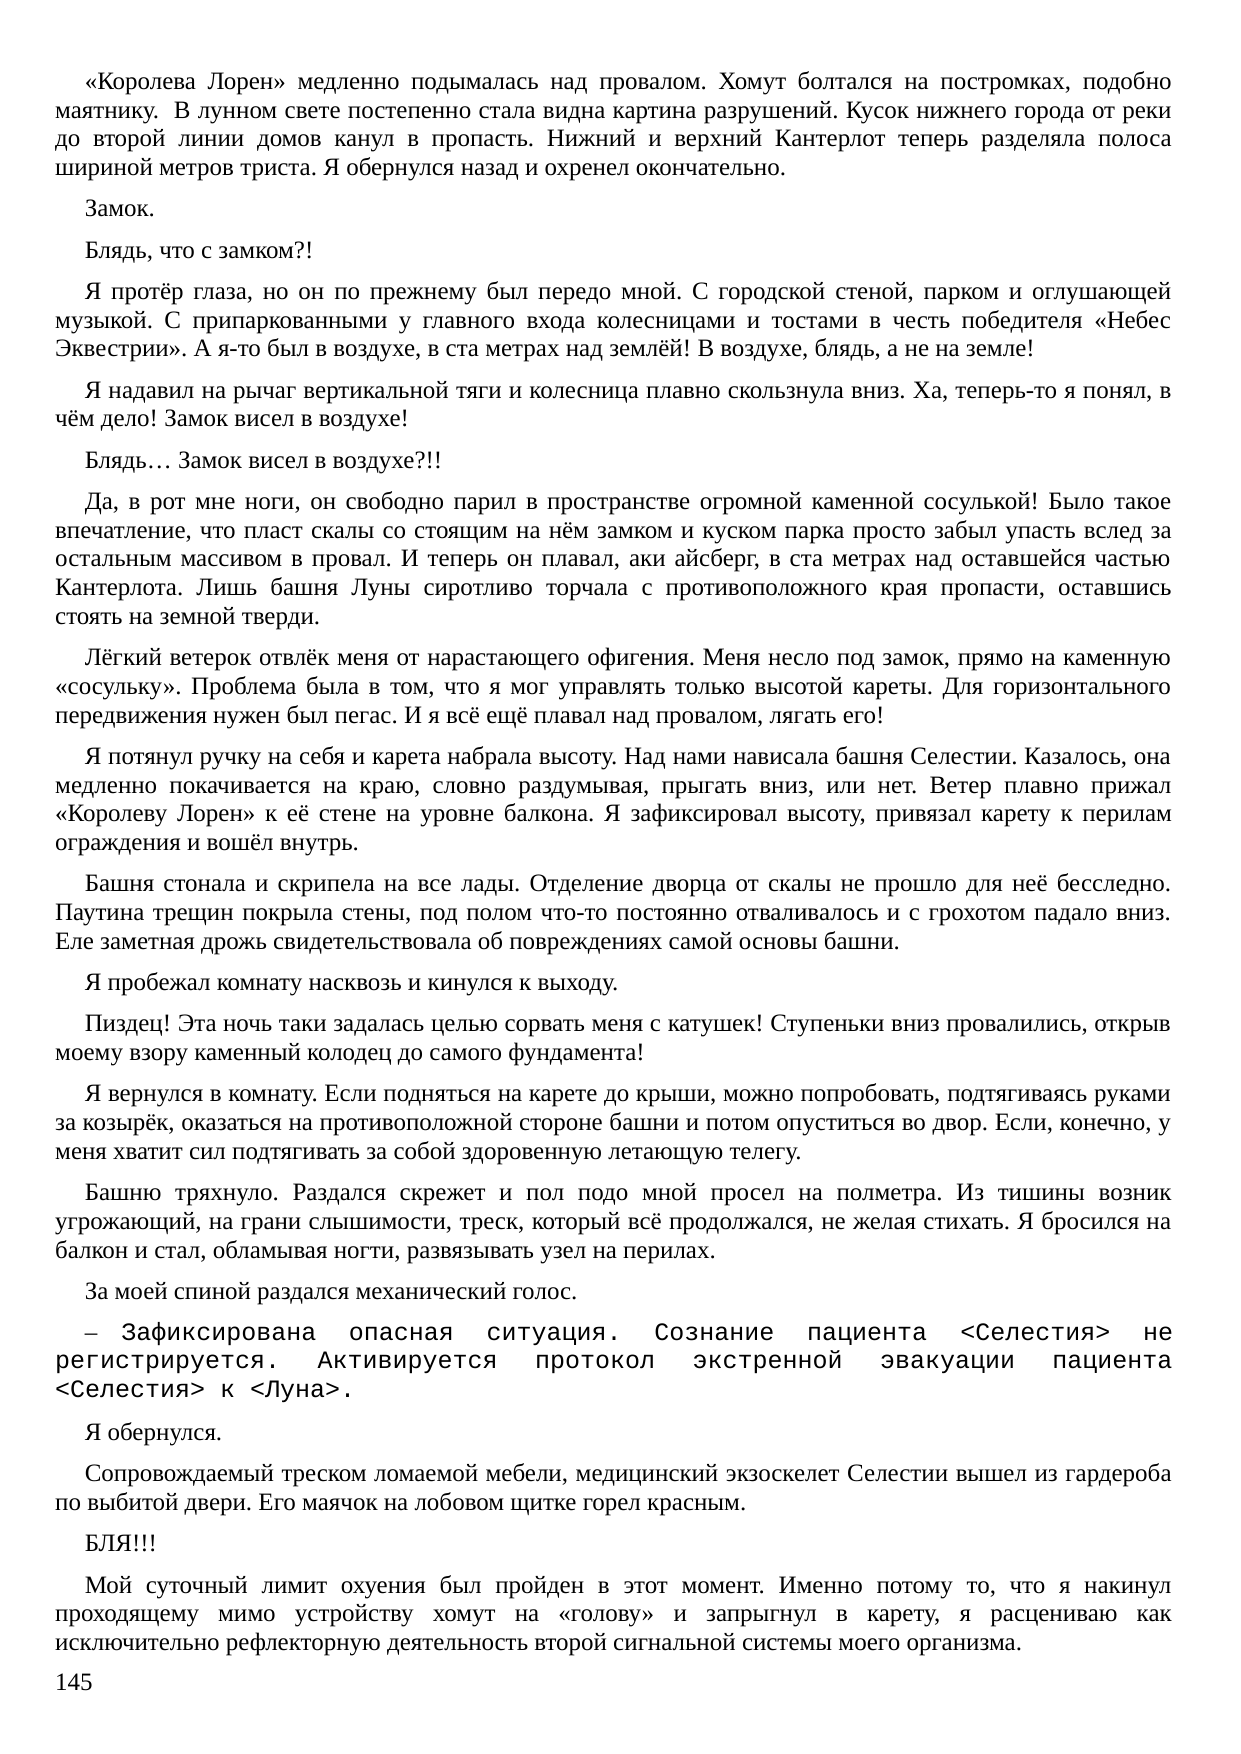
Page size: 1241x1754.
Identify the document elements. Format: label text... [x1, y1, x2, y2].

text Лёгкий ветерок отвлёк меня от нарастающего офигения. Меня несло под замок, прямо на каменную «сосульку». Проблема была в том, что я мог управлять только высотой кареты. Для горизонтального передвижения нужен был пегас. И я всё ещё плавал над провалом, лягать его! [55, 642, 1173, 728]
text Я потянул ручку на себя и карета набрала высоту. Над нами нависала башня Селестии. Казалось, она медленно покачивается на краю, словно раздумывая, прыгать вниз, или нет. Ветер плавно прижал «Королеву Лорен» к её стене на уровне балкона. Я зафиксировал высоту, привязал карету к перилам ограждения и вошёл внутрь. [55, 741, 1173, 856]
text Я протёр глаза, но он по прежнему был передо мной. С городской стеной, парком и оглушающей музыкой. С припаркованными у главного входа колесницами и тостами в честь победителя «Небес Эквестрии». А я-то был в воздухе, в ста метрах над землёй! В воздухе, блядь, а не на земле! [55, 276, 1173, 362]
text Сопровождаемый треском ломаемой мебели, медицинский экзоскелет Селестии вышел из гардероба по выбитой двери. Его маячок на лобовом щитке горел красным. [55, 1458, 1173, 1516]
text Я вернулся в комнату. Если подняться на карете до крыши, можно попробовать, подтягиваясь руками за козырёк, оказаться на противоположной стороне башни и потом опуститься во двор. Если, конечно, у меня хватит сил подтягивать за собой здоровенную летающую телегу. [55, 1078, 1173, 1165]
text БЛЯ!!! [55, 1528, 1173, 1557]
text Я надавил на рычаг вертикальной тяги и колесница плавно скользнула вниз. Ха, теперь-то я понял, в чём дело! Замок висел в воздухе! [55, 375, 1173, 432]
text Башня стонала и скрипела на все лады. Отделение дворца от скалы не прошло для неё бесследно. Паутина трещин покрыла стены, под полом что-то постоянно отваливалось и с грохотом падало вниз. Еле заметная дрожь свидетельствовала об повреждениях самой основы башни. [55, 868, 1173, 955]
text Блядь, что с замком?! [55, 235, 1173, 263]
text Я пробежал комнату насквозь и кинулся к выходу. [55, 967, 1173, 996]
text Блядь… Замок висел в воздухе?!! [55, 445, 1173, 473]
text Да, в рот мне ноги, он свободно парил в пространстве огромной каменной сосулькой! Было такое впечатление, что пласт скалы со стоящим на нём замком и куском парка просто забыл упасть вслед за остальным массивом в провал. И теперь он плавал, аки айсберг, в ста метрах над оставшейся частью Кантерлота. Лишь башня Луны сиротливо торчала с противоположного края пропасти, оставшись стоять на земной тверди. [55, 486, 1173, 630]
text Я обернулся. [55, 1417, 1173, 1446]
text Пиздец! Эта ночь таки задалась целью сорвать меня с катушек! Ступеньки вниз провалились, открыв моему взору каменный колодец до самого фундамента! [55, 1008, 1173, 1066]
text За моей спиной раздался механический голос. [55, 1276, 1173, 1305]
text Мой суточный лимит охуения был пройден в этот момент. Именно потому то, что я накинул проходящему мимо устройству хомут на «голову» и запрыгнул в карету, я расцениваю как исключительно рефлекторную деятельность второй сигнальной системы моего организма. [55, 1570, 1173, 1656]
text – Зафиксирована опасная ситуация. Сознание пациента <Селестия> не регистрируется. Активируется протокол экстренной эвакуации пациента <Селестия> к <Луна>. [55, 1317, 1173, 1405]
text Замок. [55, 193, 1173, 222]
text Башню тряхнуло. Раздался скрежет и пол подо мной просел на полметра. Из тишины возник угрожающий, на грани слышимости, треск, который всё продолжался, не желая стихать. Я бросился на балкон и стал, обламывая ногти, развязывать узел на перилах. [55, 1177, 1173, 1263]
text «Королева Лорен» медленно подымалась над провалом. Хомут болтался на постромках, подобно маятнику. В лунном свете постепенно стала видна картина разрушений. Кусок нижнего города от реки до второй линии домов канул в пропасть. Нижний и верхний Кантерлот теперь разделяла полоса шириной метров триста. Я обернулся назад и охренел окончательно. [55, 66, 1173, 181]
